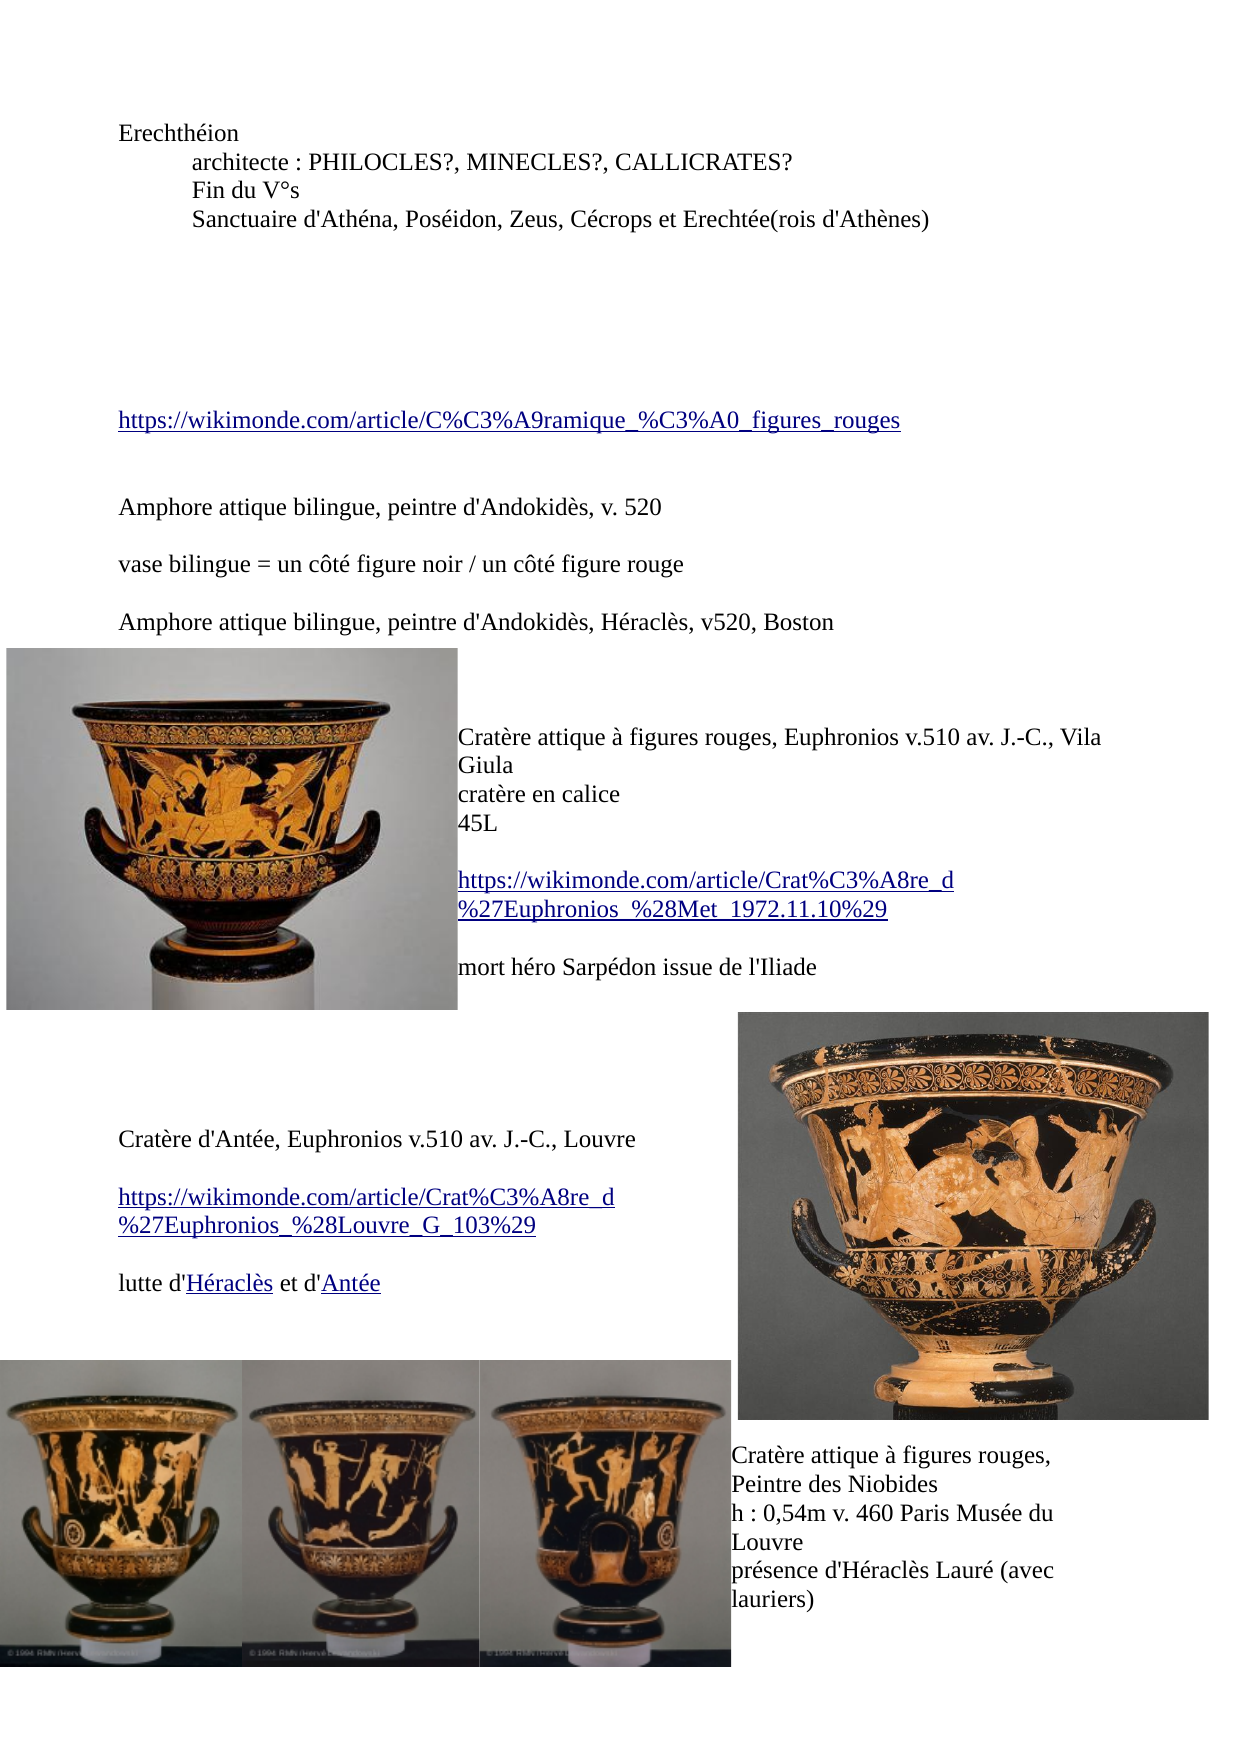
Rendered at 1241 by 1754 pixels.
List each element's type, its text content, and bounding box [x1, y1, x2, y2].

picture [737, 1012, 1209, 1420]
text Sanctuaire d'Athéna, Poséidon, Zeus, Cécrops et Erechtée(rois d'Athènes) [118, 204, 1122, 233]
text Erechthéion [118, 118, 1122, 147]
text mort héro Sarpédon issue de l'Iliade [458, 952, 1122, 981]
text Cratère d'Antée, Euphronios v.510 av. J.-C., Louvre [118, 1124, 737, 1153]
text Fin du V°s [118, 176, 1122, 204]
text Amphore attique bilingue, peintre d'Andokidès, Héraclès, v520, Boston [118, 607, 1122, 636]
text lutte d'Héraclès et d'Antée [118, 1268, 737, 1297]
text https://wikimonde.com/article/Crat%C3%A8re_d%27Euphronios_%28Met_1972.11.10%29 [458, 866, 1122, 923]
text Cratère attique à figures rouges, Peintre des Niobides [732, 1441, 1122, 1498]
text Cratère attique à figures rouges, Euphronios v.510 av. J.-C., Vila Giula [458, 722, 1122, 779]
text https://wikimonde.com/article/C%C3%A9ramique_%C3%A0_figures_rouges [118, 406, 1122, 434]
text présence d'Héraclès Lauré (avec lauriers) [732, 1556, 1122, 1613]
text architecte : PHILOCLES?, MINECLES?, CALLICRATES? [118, 147, 1122, 176]
text https://wikimonde.com/article/Crat%C3%A8re_d%27Euphronios_%28Louvre_G_103%29 [118, 1182, 737, 1239]
text h : 0,54m v. 460 Paris Musée du Louvre [732, 1498, 1122, 1556]
picture [6, 648, 458, 1010]
text cratère en calice [458, 779, 1122, 808]
picture [0, 1360, 732, 1667]
text Amphore attique bilingue, peintre d'Andokidès, v. 520 [118, 492, 1122, 521]
text vase bilingue = un côté figure noir / un côté figure rouge [118, 549, 1122, 578]
text 45L [458, 808, 1122, 837]
